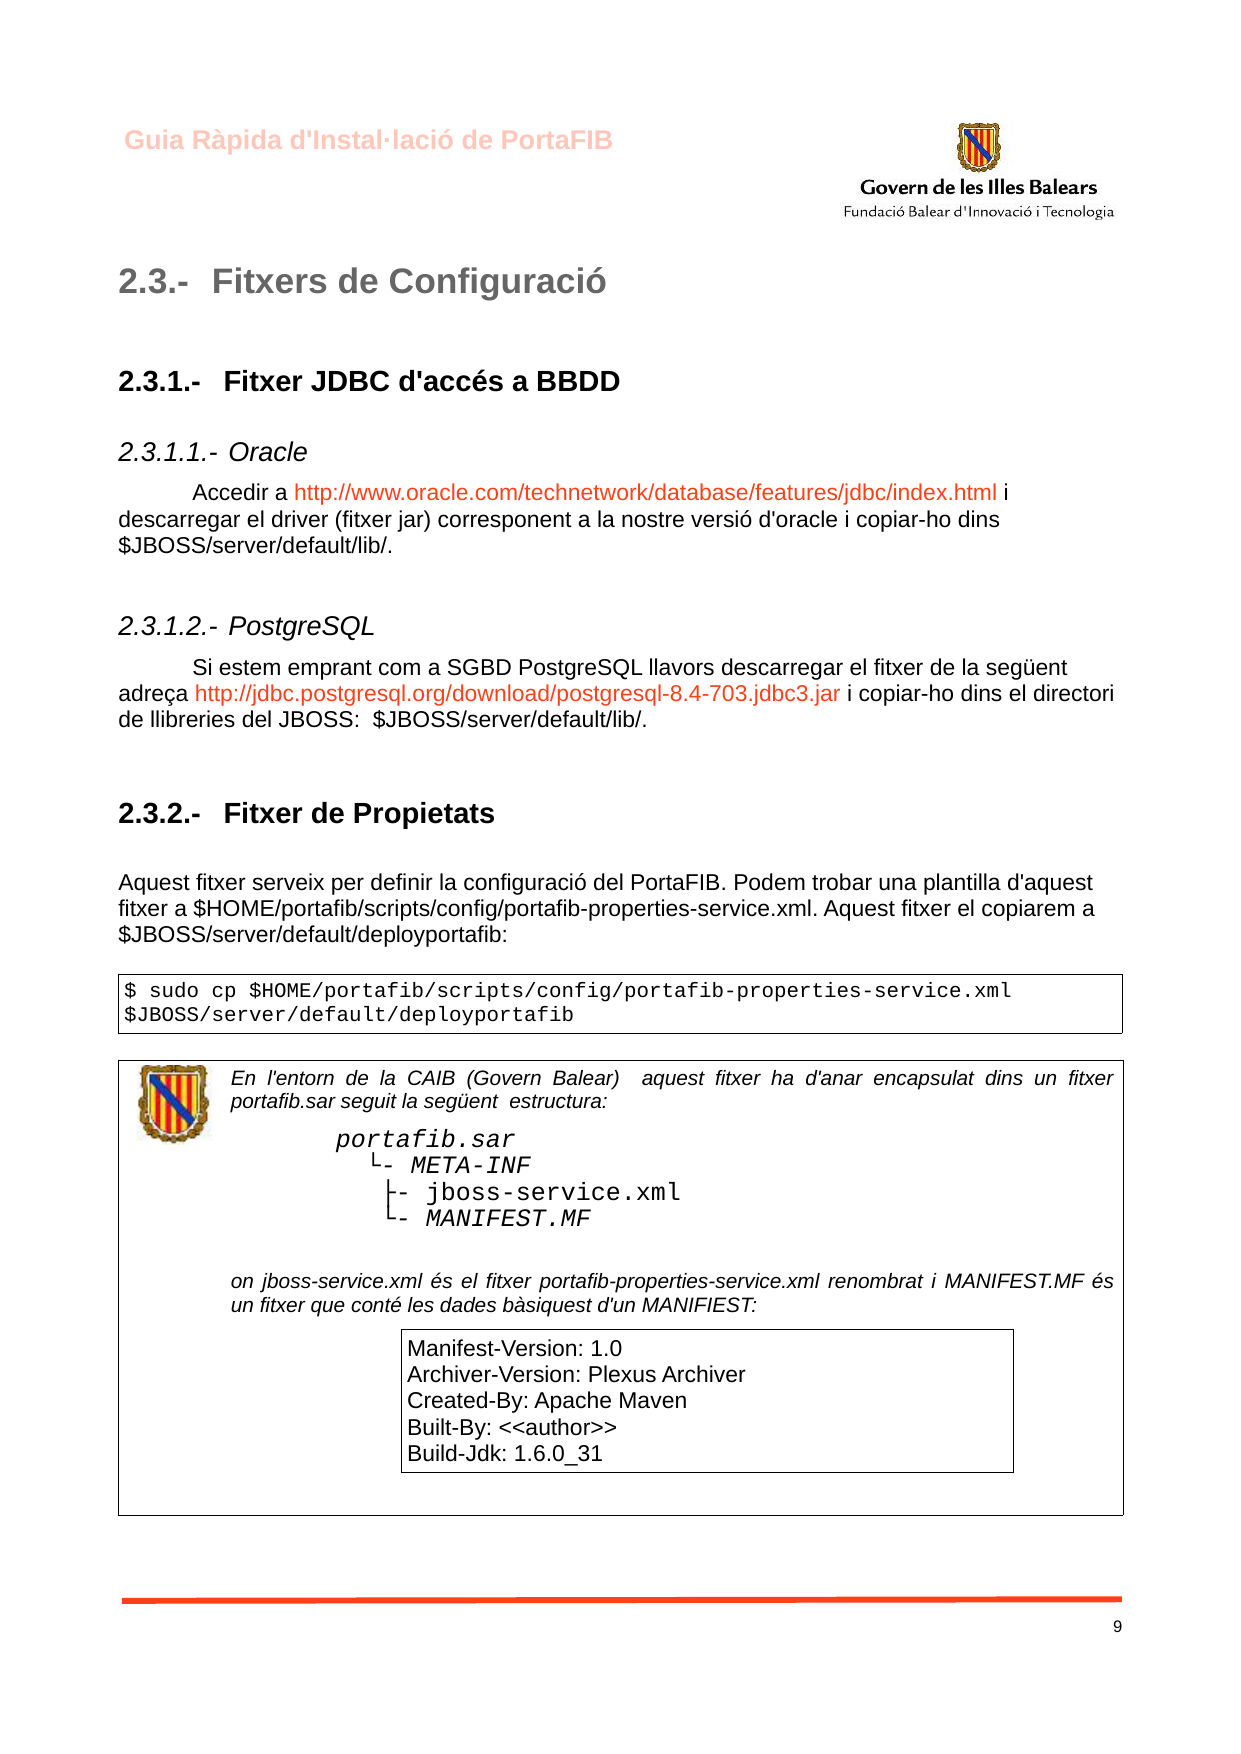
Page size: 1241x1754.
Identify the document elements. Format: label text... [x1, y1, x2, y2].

subtitle Oracle [118, 436, 1122, 467]
subtitle Fitxer JDBC d'accés a BBDD [118, 364, 1122, 398]
picture [134, 1065, 214, 1145]
subtitle PostgreSQL [118, 610, 1122, 641]
subtitle Fitxers de Configuració [118, 260, 1122, 301]
subtitle Fitxer de Propietats [118, 796, 1122, 830]
list Aquest fitxer serveix per definir la configuració del PortaFIB. Podem trobar una plantilla d'aquest fitxer a $HOME/portafib/scripts/config/portafib-properties-service.xml. Aquest fitxer el copiarem a $JBOSS/server/default/deployportafib: [118, 869, 1122, 948]
text Accedir a http://www.oracle.com/technetwork/database/features/jdbc/index.html i descarregar el driver (fitxer jar) corresponent a la nostre versió d'oracle i copiar-ho dins $JBOSS/server/default/lib/. [118, 479, 1122, 558]
picture [840, 123, 1117, 220]
table_header $ sudo cp $HOME/portafib/scripts/config/portafib-properties-service.xml $JBOSS/server/default/deployportafib [119, 975, 1122, 1033]
table_header Manifest-Version: 1.0 Archiver-Version: Plexus Archiver Created-By: Apache Maven Built-By: <<author>> Build-Jdk: 1.6.0_31 [402, 1330, 1013, 1472]
text Si estem emprant com a SGBD PostgreSQL llavors descarregar el fitxer de la següent adreça http://jdbc.postgresql.org/download/postgresql-8.4-703.jdbc3.jar i copiar-ho dins el directori de llibreries del JBOSS: $JBOSS/server/default/lib/. [118, 653, 1122, 732]
table_header En l'entorn de la CAIB (Govern Balear) aquest fitxer ha d'anar encapsulat dins un fitxer portafib.sar seguit la següent estructura: portafib.sar └- META-INF ├- jboss-service.xml └- MANIFEST.MF on jboss-service.xml és el fitxer portafib-properties-service.xml renombrat i MANIFEST.MF és un fitxer que conté les dades bàsiquest d'un MANIFIEST: [225, 1061, 1123, 1514]
table_header [119, 1061, 225, 1514]
